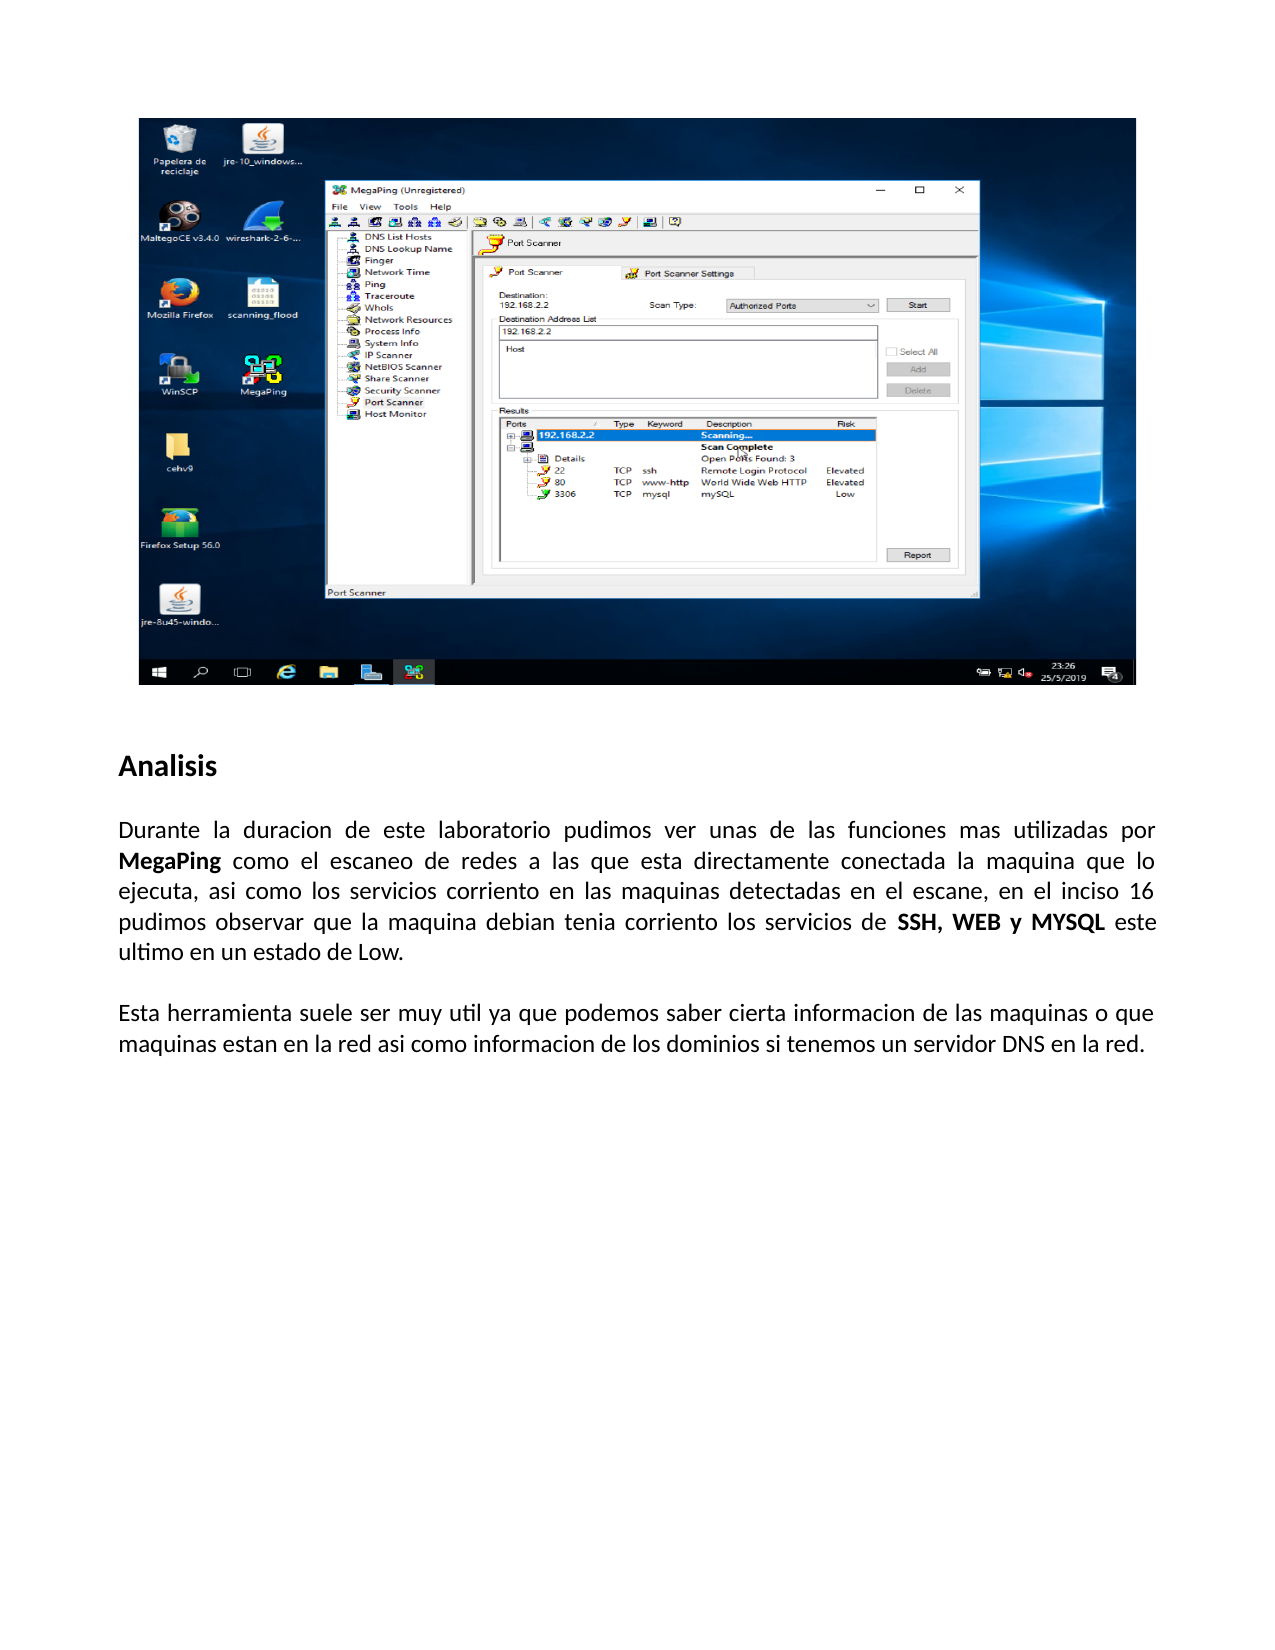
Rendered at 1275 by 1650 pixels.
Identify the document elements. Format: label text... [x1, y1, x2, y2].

text Durante la duracion de este laboratorio pudimos ver unas de las funciones mas utilizadas por MegaPing como el escaneo de redes a las que esta directamente conectada la maquina que lo ejecuta, asi como los servicios corriento en las maquinas detectadas en el escane, en el inciso 16 pudimos observar que la maquina debian tenia corriento los servicios de SSH, WEB y MYSQL este ultimo en un estado de Low. [118, 814, 1157, 967]
text Analisis [118, 746, 1157, 784]
text Esta herramienta suele ser muy util ya que podemos saber cierta informacion de las maquinas o que maquinas estan en la red asi como informacion de los dominios si tenemos un servidor DNS en la red. [118, 998, 1157, 1059]
picture [138, 118, 1137, 685]
